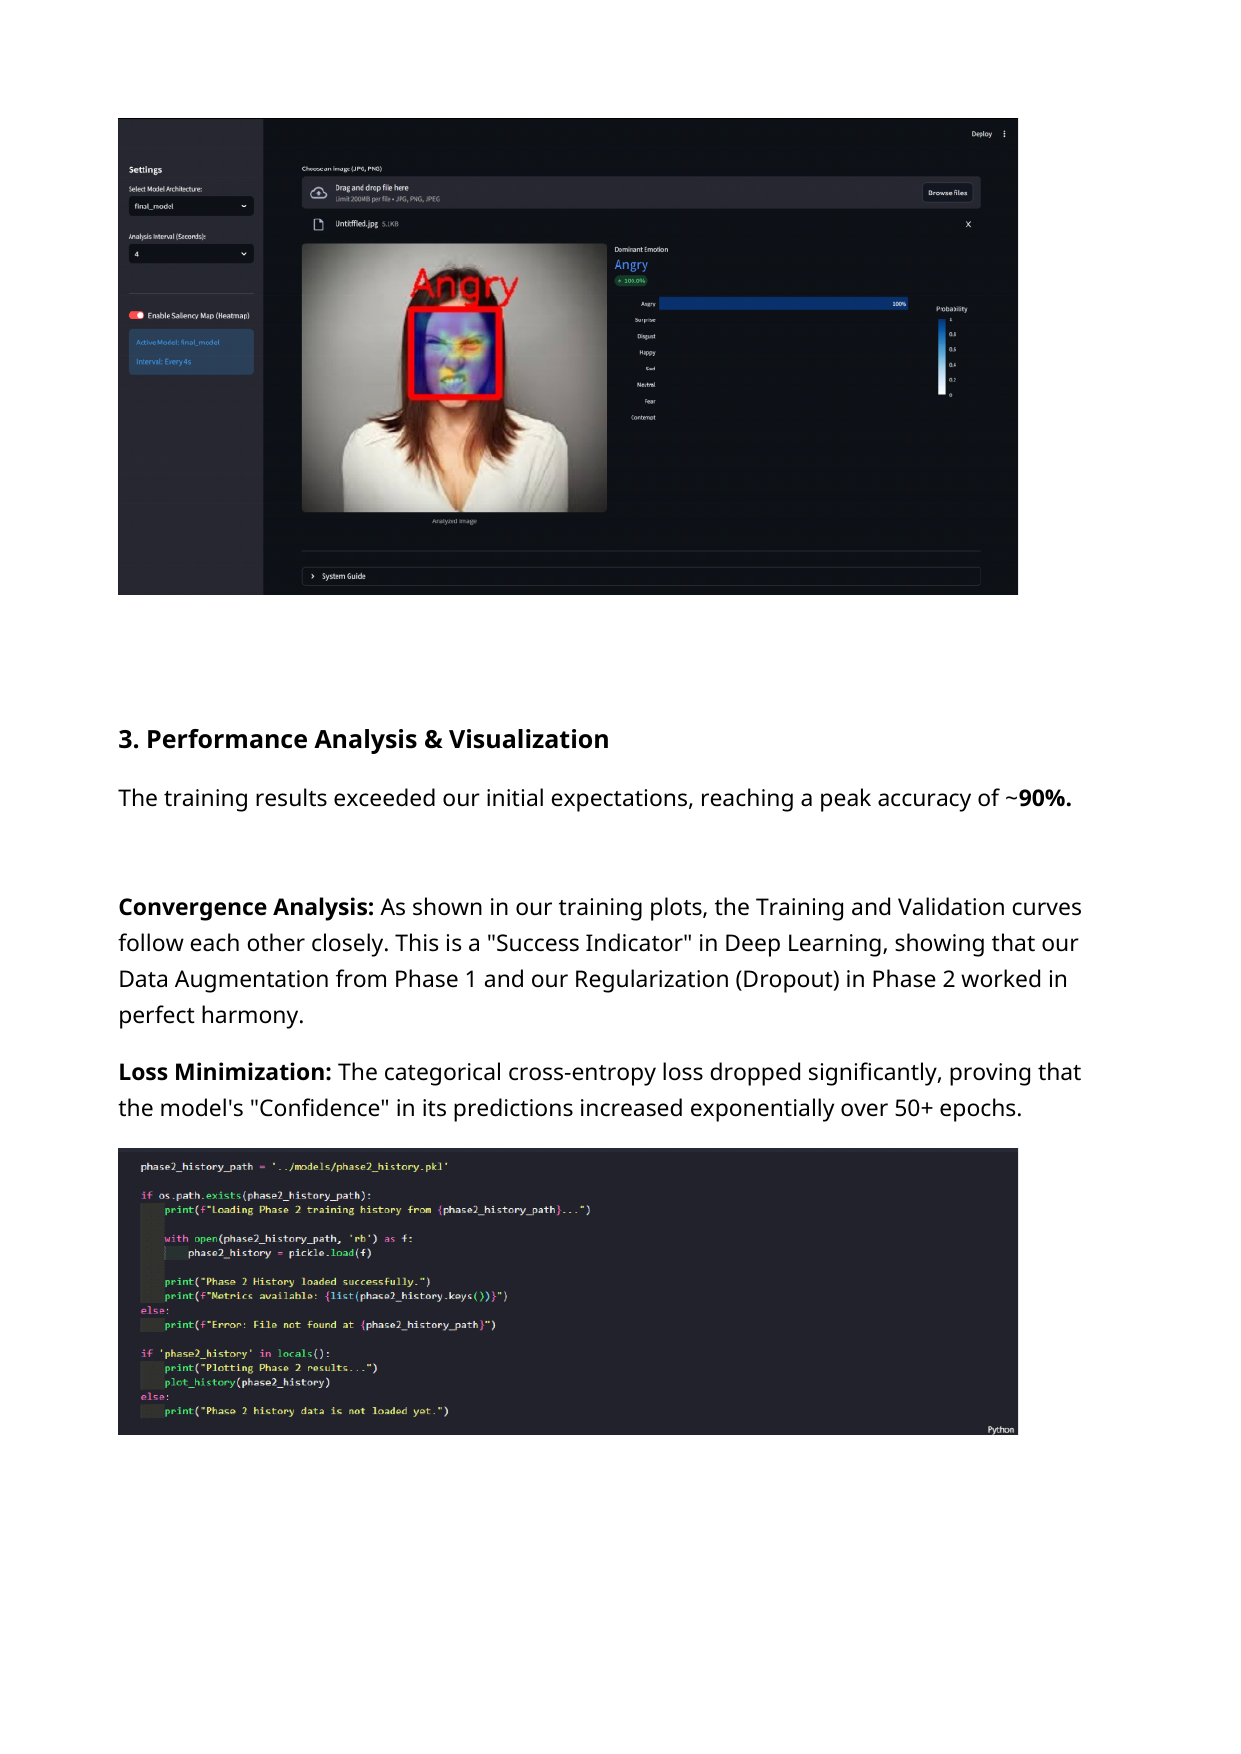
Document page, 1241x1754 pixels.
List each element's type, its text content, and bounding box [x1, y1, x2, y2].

text The training results exceeded our initial expectations, reaching a peak accuracy of ~90%. [118, 782, 1122, 813]
text Loss Minimization: The categorical cross-entropy loss dropped significantly, proving that the model's "Confidence" in its predictions increased exponentially over 50+ epochs. [118, 1056, 1122, 1123]
text Convergence Analysis: As shown in our training plots, the Training and Validation curves follow each other closely. This is a "Success Indicator" in Deep Learning, showing that our Data Augmentation from Phase 1 and our Regularization (Dropout) in Phase 2 worked in perfect harmony. [118, 891, 1122, 1030]
text 3. Performance Analysis & Visualization [118, 722, 1122, 756]
